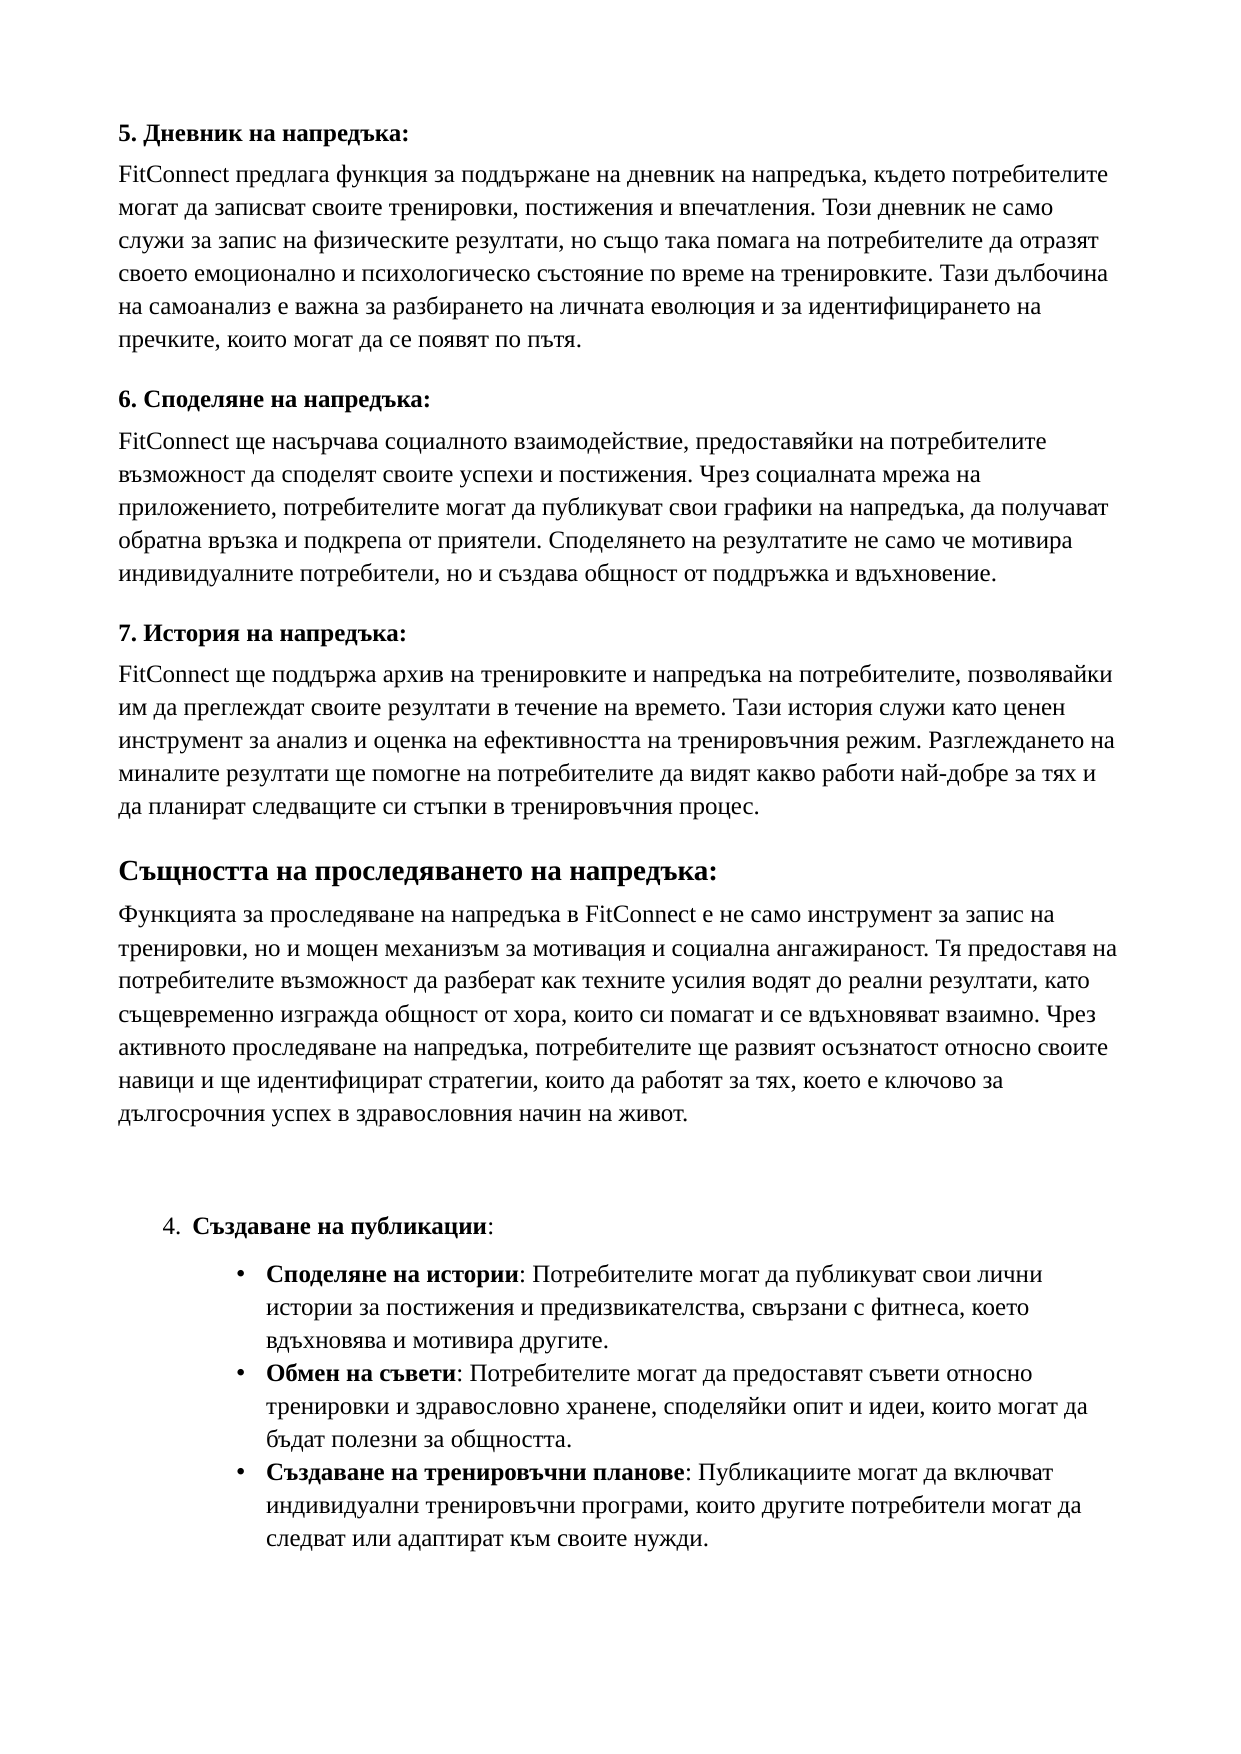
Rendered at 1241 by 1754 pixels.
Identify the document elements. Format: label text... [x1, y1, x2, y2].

list Създаване на публикации: [162, 1211, 1122, 1240]
text FitConnect ще поддържа архив на тренировките и напредъка на потребителите, позволявайки им да преглеждат своите резултати в течение на времето. Тази история служи като ценен инструмент за анализ и оценка на ефективността на тренировъчния режим. Разглеждането на миналите резултати ще помогне на потребителите да видят какво работи най-добре за тях и да планират следващите си стъпки в тренировъчния процес. [118, 659, 1122, 820]
text Функцията за проследяване на напредъка в FitConnect е не само инструмент за запис на тренировки, но и мощен механизъм за мотивация и социална ангажираност. Тя предоставя на потребителите възможност да разберат как техните усилия водят до реални резултати, като същевременно изгражда общност от хора, които си помагат и се вдъхновяват взаимно. Чрез активното проследяване на напредъка, потребителите ще развият осъзнатост относно своите навици и ще идентифицират стратегии, които да работят за тях, което е ключово за дългосрочния успех в здравословния начин на живот. [118, 899, 1122, 1126]
text FitConnect предлага функция за поддържане на дневник на напредъка, където потребителите могат да записват своите тренировки, постижения и впечатления. Този дневник не само служи за запис на физическите резултати, но също така помага на потребителите да отразят своето емоционално и психологическо състояние по време на тренировките. Тази дълбочина на самоанализ е важна за разбирането на личната еволюция и за идентифицирането на пречките, които могат да се появят по пътя. [118, 159, 1122, 353]
subtitle 5. Дневник на напредъка: [118, 118, 1122, 147]
subtitle Същността на проследяването на напредъка: [118, 853, 1122, 887]
subtitle 6. Споделяне на напредъка: [118, 384, 1122, 413]
list Създаване на тренировъчни планове: Публикациите могат да включват индивидуални тренировъчни програми, които другите потребители могат да следват или адаптират към своите нужди. [236, 1457, 1122, 1552]
list Споделяне на истории: Потребителите могат да публикуват свои лични истории за постижения и предизвикателства, свързани с фитнеса, което вдъхновява и мотивира другите. [236, 1259, 1122, 1354]
list Обмен на съвети: Потребителите могат да предоставят съвети относно тренировки и здравословно хранене, споделяйки опит и идеи, които могат да бъдат полезни за общността. [236, 1358, 1122, 1453]
subtitle 7. История на напредъка: [118, 618, 1122, 647]
text FitConnect ще насърчава социалното взаимодействие, предоставяйки на потребителите възможност да споделят своите успехи и постижения. Чрез социалната мрежа на приложението, потребителите могат да публикуват свои графики на напредъка, да получават обратна връзка и подкрепа от приятели. Споделянето на резултатите не само че мотивира индивидуалните потребители, но и създава общност от поддръжка и вдъхновение. [118, 426, 1122, 587]
